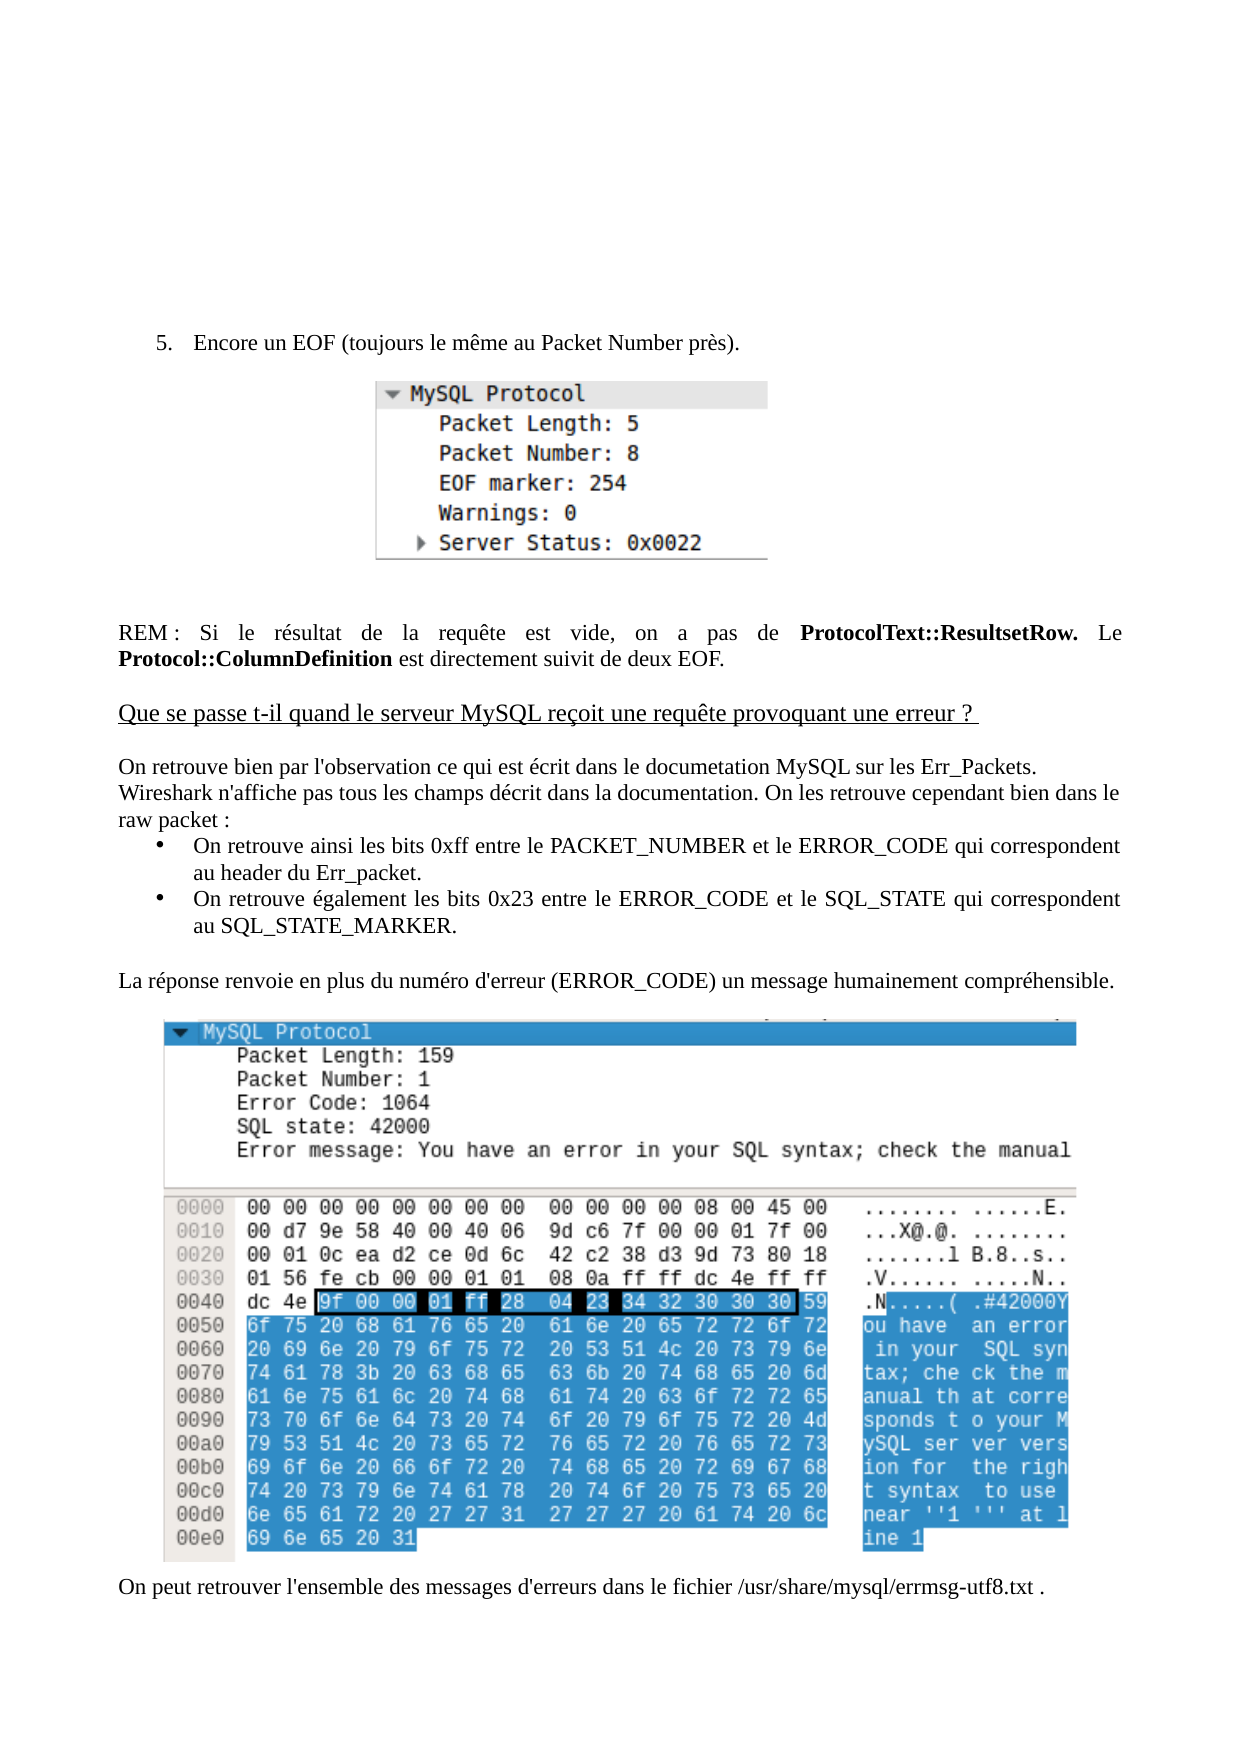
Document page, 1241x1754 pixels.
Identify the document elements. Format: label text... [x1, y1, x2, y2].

list Encore un EOF (toujours le même au Packet Number près). [156, 329, 1122, 355]
list On retrouve également les bits 0x23 entre le ERROR_CODE et le SQL_STATE qui correspondent au SQL_STATE_MARKER. [156, 885, 1122, 938]
text Wireshark n'affiche pas tous les champs décrit dans la documentation. On les retrouve cependant bien dans le raw packet : [118, 779, 1122, 832]
text On peut retrouver l'ensemble des messages d'erreurs dans le fichier /usr/share/mysql/errmsg-utf8.txt . [118, 1573, 1122, 1599]
picture [375, 381, 768, 560]
text La réponse renvoie en plus du numéro d'erreur (ERROR_CODE) un message humainement compréhensible. [118, 967, 1122, 993]
picture [163, 1019, 1077, 1562]
list On retrouve ainsi les bits 0xff entre le PACKET_NUMBER et le ERROR_CODE qui correspondent au header du Err_packet. [156, 832, 1122, 885]
text On retrouve bien par l'observation ce qui est écrit dans le documetation MySQL sur les Err_Packets. [118, 753, 1122, 779]
text Que se passe t-il quand le serveur MySQL reçoit une requête provoquant une erreur ? [118, 698, 1122, 727]
text REM : Si le résultat de la requête est vide, on a pas de ProtocolText::ResultsetRow. Le Protocol::ColumnDefinition est directement suivit de deux EOF. [118, 619, 1122, 672]
